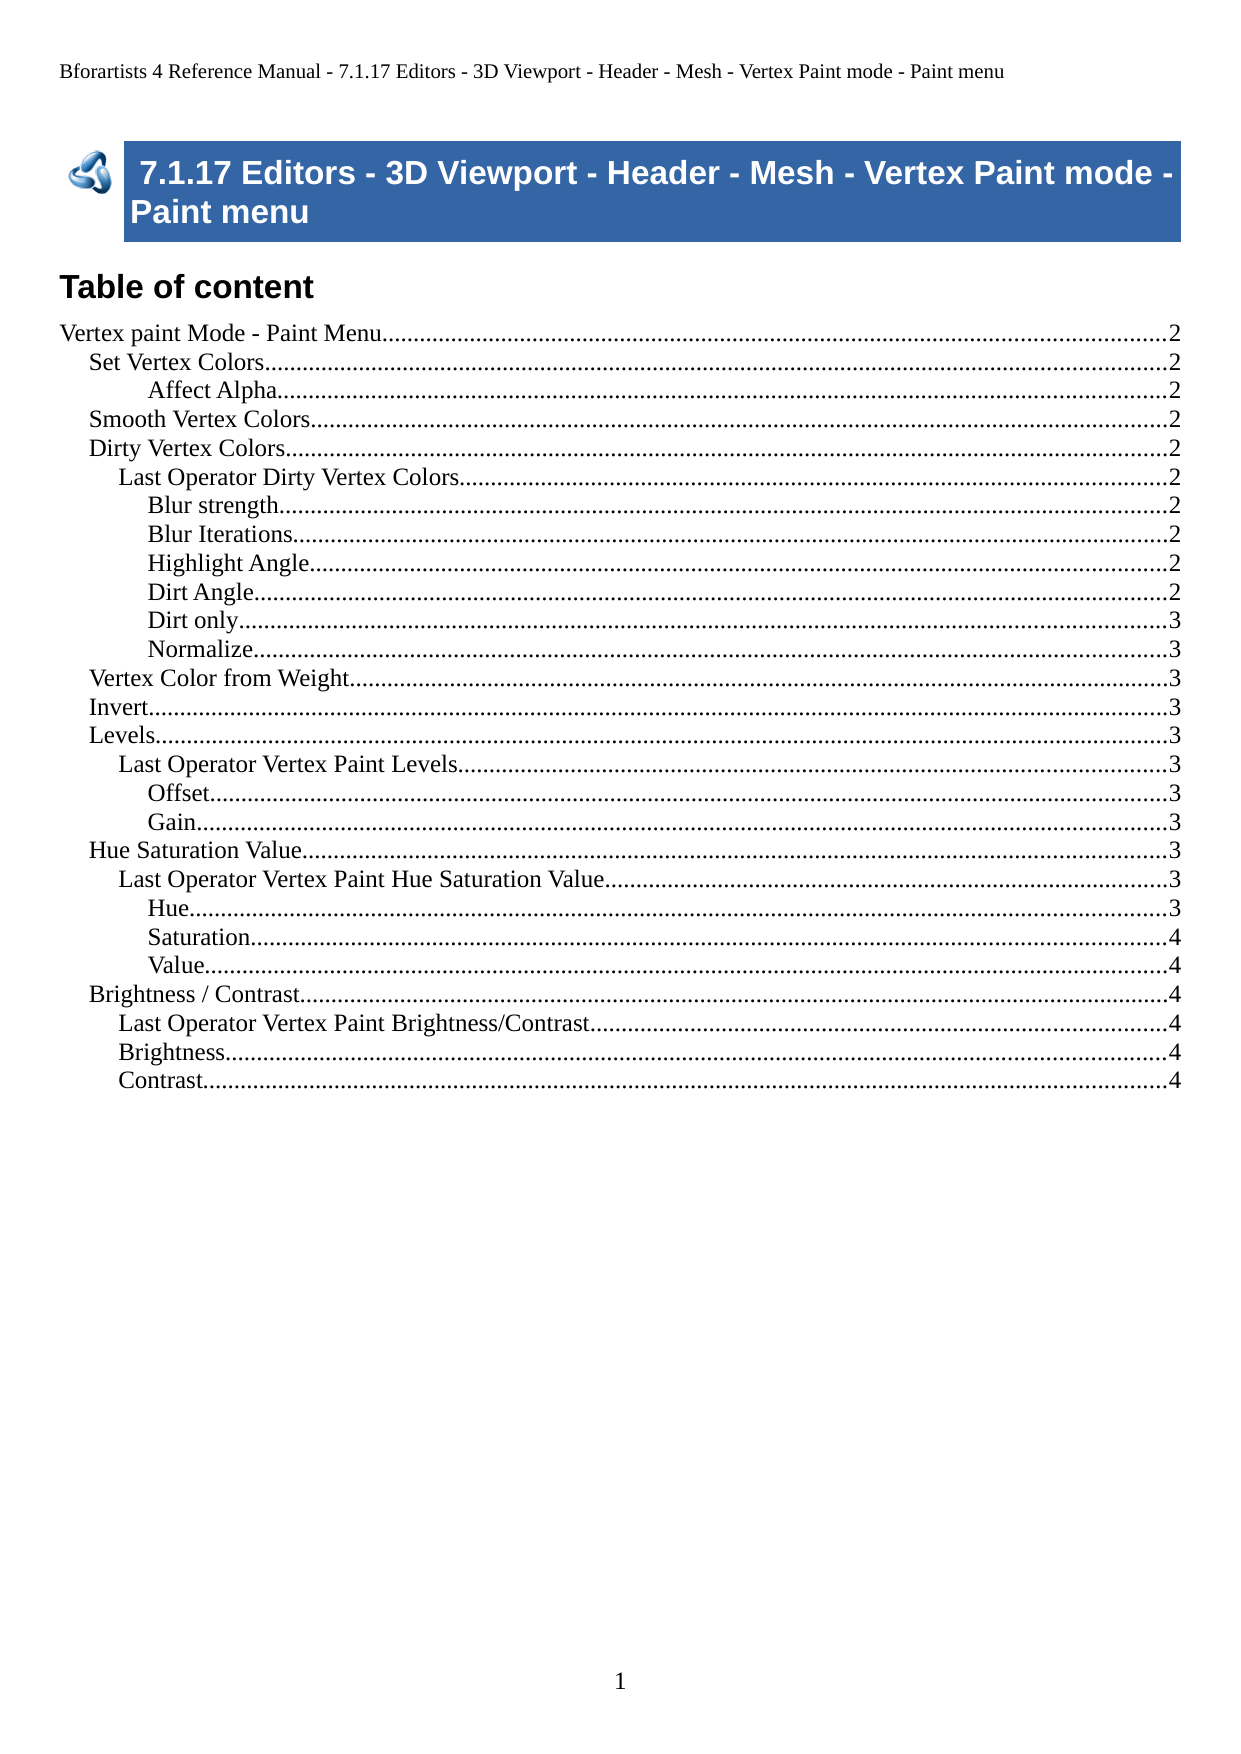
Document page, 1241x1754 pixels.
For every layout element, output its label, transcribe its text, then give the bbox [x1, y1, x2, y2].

text Last Operator Vertex Paint Levels 3 [118, 749, 1181, 778]
text Brightness 4 [118, 1037, 1181, 1065]
text Offset 3 [147, 778, 1181, 807]
text Last Operator Dirty Vertex Colors 2 [118, 462, 1181, 490]
text Highlight Angle 2 [147, 548, 1181, 577]
text Dirt Angle 2 [147, 577, 1181, 605]
text Blur Iterations 2 [147, 519, 1181, 548]
text Dirt only 3 [147, 605, 1181, 634]
text Normalize 3 [147, 634, 1181, 663]
text Vertex Color from Weight 3 [88, 663, 1181, 692]
subtitle Table of content [59, 267, 1181, 305]
text Contrast 4 [118, 1065, 1181, 1094]
text Invert 3 [88, 692, 1181, 720]
text Blur strength 2 [147, 490, 1181, 519]
text Hue Saturation Value 3 [88, 835, 1181, 864]
text Smooth Vertex Colors 2 [88, 404, 1181, 433]
table_header 7.1.17 Editors - 3D Viewport - Header - Mesh - Vertex Paint mode - Paint menu [124, 141, 1181, 242]
text Gain 3 [147, 807, 1181, 835]
text Saturation 4 [147, 922, 1181, 950]
text Value 4 [147, 950, 1181, 979]
text Brightness / Contrast 4 [88, 979, 1181, 1008]
text Levels 3 [88, 720, 1181, 749]
text Set Vertex Colors 2 [88, 347, 1181, 375]
text Hue 3 [147, 893, 1181, 922]
picture [65, 147, 114, 197]
text Affect Alpha 2 [147, 375, 1181, 404]
text Last Operator Vertex Paint Hue Saturation Value 3 [118, 864, 1181, 893]
table_header [59, 141, 124, 242]
text Last Operator Vertex Paint Brightness/Contrast 4 [118, 1008, 1181, 1037]
text Vertex paint Mode - Paint Menu 2 [59, 318, 1181, 347]
text Dirty Vertex Colors 2 [88, 433, 1181, 462]
